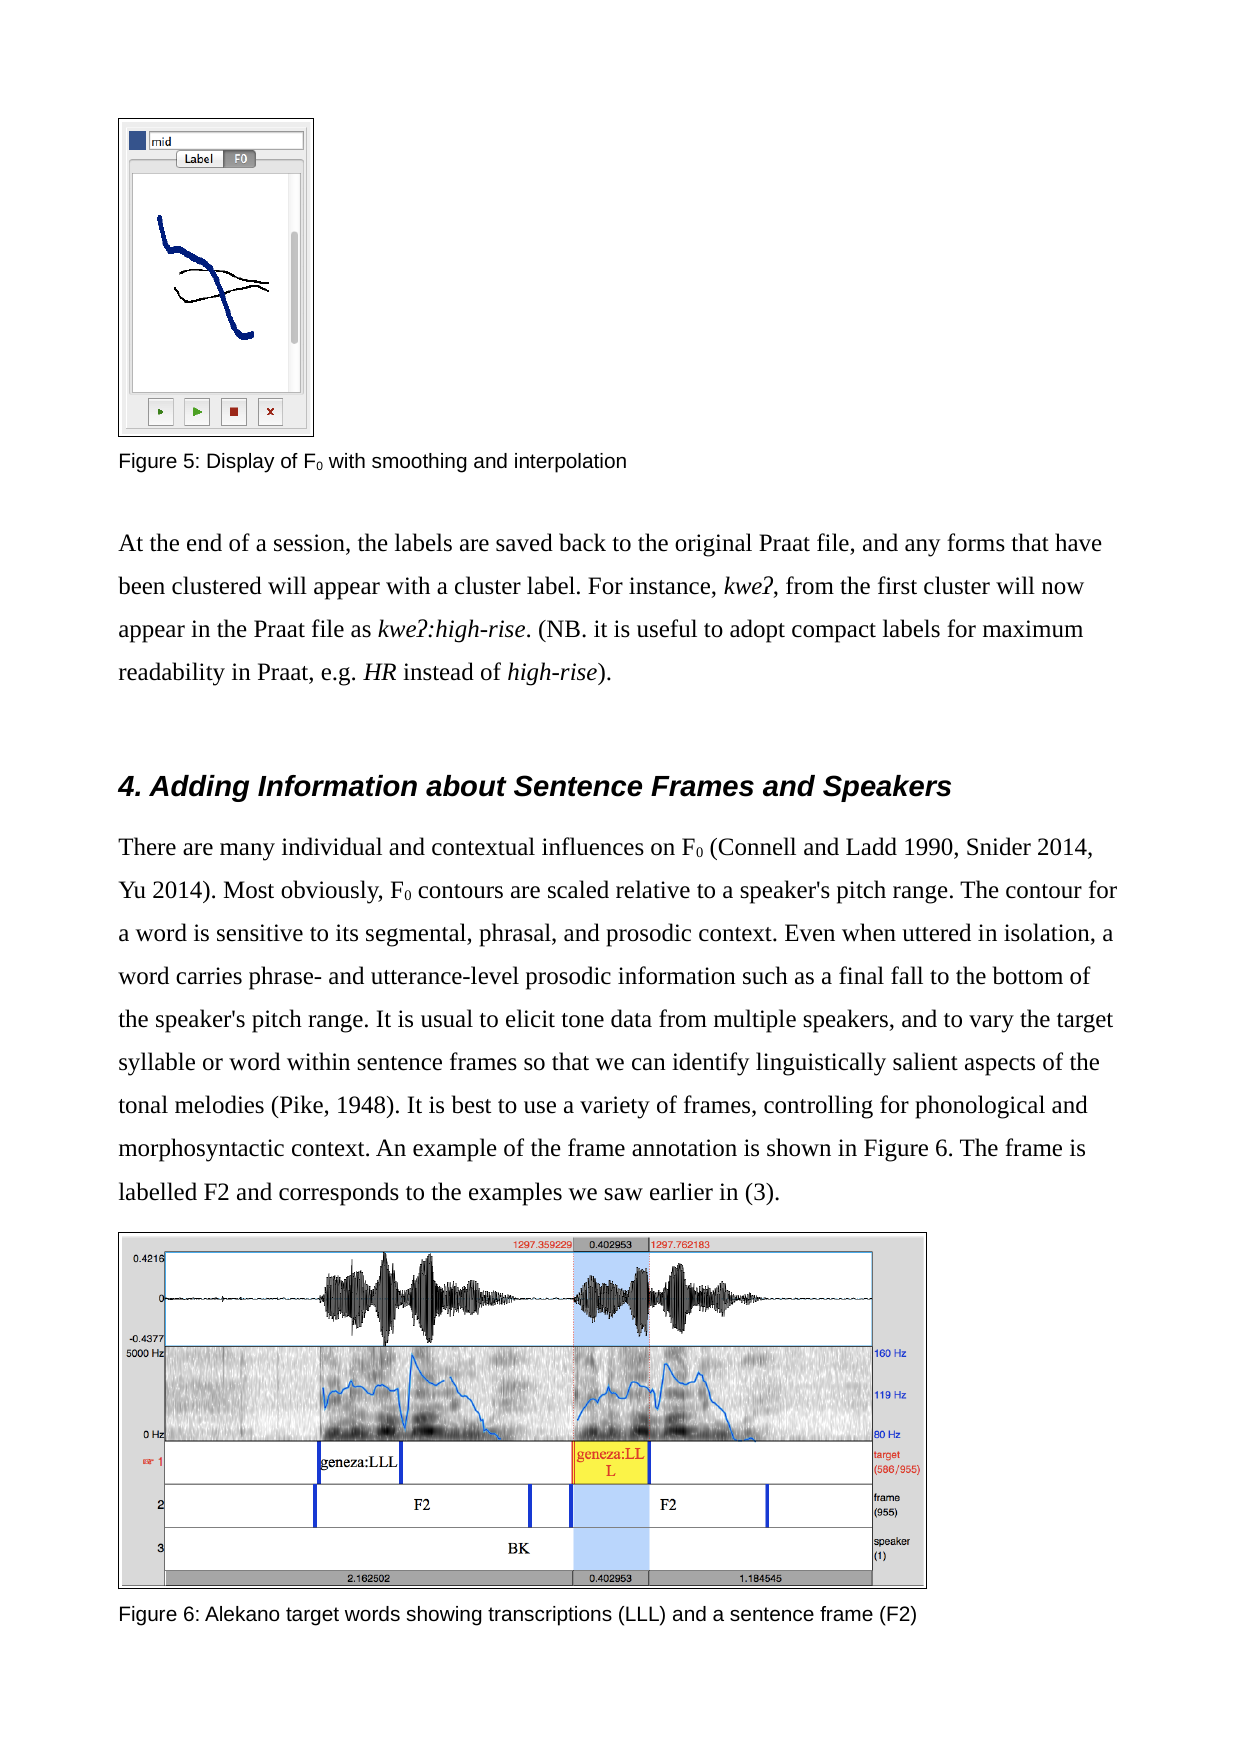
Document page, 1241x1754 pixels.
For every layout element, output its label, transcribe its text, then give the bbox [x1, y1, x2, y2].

text Figure 6: Alekano target words showing transcriptions (LLL) and a sentence frame (F2) [118, 1586, 1122, 1625]
picture [122, 1236, 924, 1586]
text There are many individual and contextual influences on F0 (Connell and Ladd 1990, Snider 2014, Yu 2014). Most obviously, F0 contours are scaled relative to a speaker's pitch range. The contour for a word is sensitive to its segmental, phrasal, and prosodic context. Even when uttered in isolation, a word carries phrase- and utterance-level prosodic information such as a final fall to the bottom of the speaker's pitch range. It is usual to elicit tone data from multiple speakers, and to vary the target syllable or word within sentence frames so that we can identify linguistically salient aspects of the tonal melodies (Pike, 1948). It is best to use a variety of frames, controlling for phonological and morphosyntactic context. An example of the frame annotation is shown in Figure 6. The frame is labelled F2 and corresponds to the examples we saw earlier in (3). [118, 832, 1122, 1205]
text Figure 5: Display of F0 with smoothing and interpolation [118, 434, 1122, 473]
subtitle 4. Adding Information about Sentence Frames and Speakers [118, 769, 1122, 802]
text At the end of a session, the labels are saved back to the original Praat file, and any forms that have been clustered will appear with a cluster label. For instance, kweʔ, from the first cluster will now appear in the Praat file as kweʔ:high-rise. (NB. it is useful to adopt compact labels for maximum readability in Praat, e.g. HR instead of high-rise). [118, 528, 1122, 686]
picture [122, 122, 311, 434]
